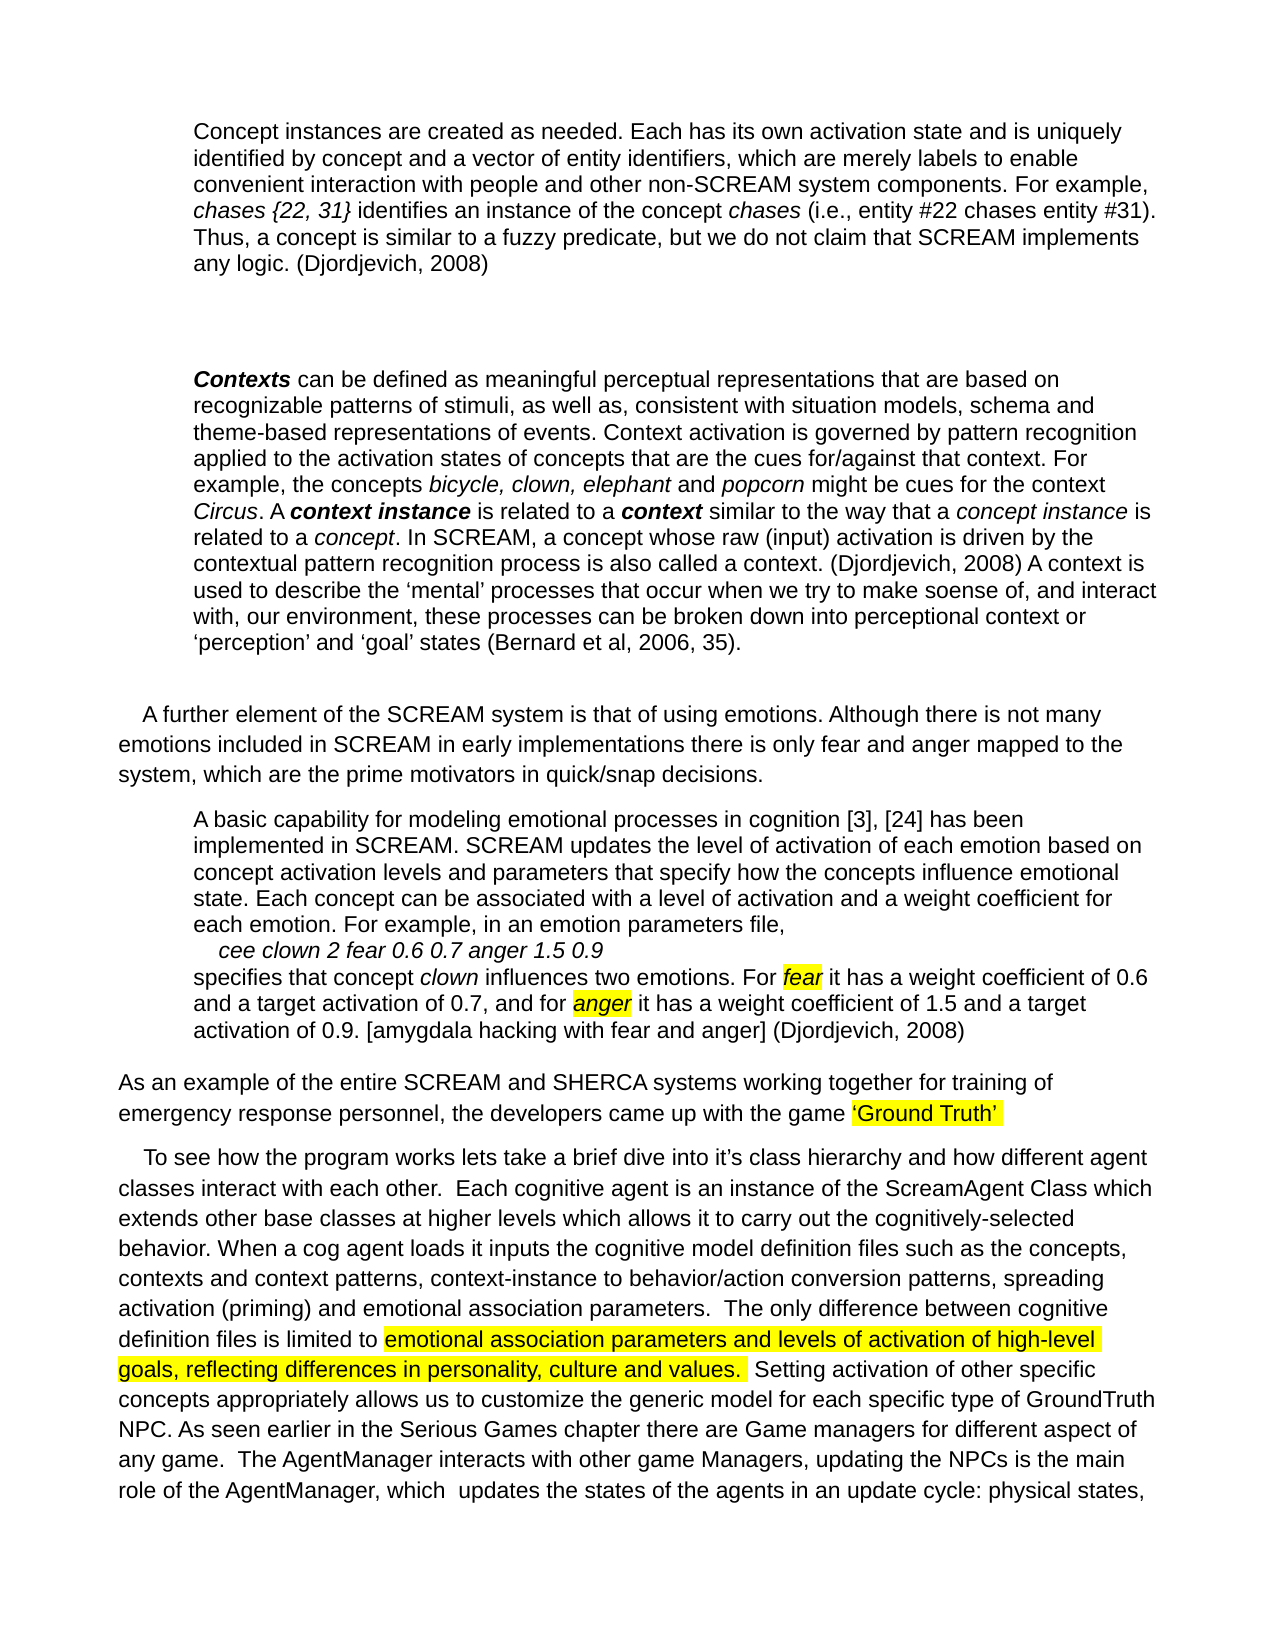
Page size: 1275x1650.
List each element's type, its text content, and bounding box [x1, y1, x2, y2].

text Concept instances are created as needed. Each has its own activation state and is uniquely identified by concept and a vector of entity identifiers, which are merely labels to enable convenient interaction with people and other non-SCREAM system components. For example, chases {22, 31} identifies an instance of the concept chases (i.e., entity #22 chases entity #31). Thus, a concept is similar to a fuzzy predicate, but we do not claim that SCREAM implements any logic. (Djordjevich, 2008) [193, 118, 1157, 276]
text cee clown 2 fear 0.6 0.7 anger 1.5 0.9 [193, 937, 1157, 964]
text Contexts can be defined as meaningful perceptual representations that are based on recognizable patterns of stimuli, as well as, consistent with situation models, schema and theme-based representations of events. Context activation is governed by pattern recognition applied to the activation states of concepts that are the cues for/against that context. For example, the concepts bicycle, clown, elephant and popcorn might be cues for the context Circus. A context instance is related to a context similar to the way that a concept instance is related to a concept. In SCREAM, a concept whose raw (input) activation is driven by the contextual pattern recognition process is also called a context. (Djordjevich, 2008) A context is used to describe the ‘mental’ processes that occur when we try to make soense of, and interact with, our environment, these processes can be broken down into perceptional context or ‘perception’ and ‘goal’ states (Bernard et al, 2006, 35). [193, 366, 1157, 656]
text specifies that concept clown influences two emotions. For fear it has a weight coefficient of 0.6 and a target activation of 0.7, and for anger it has a weight coefficient of 1.5 and a target activation of 0.9. [amygdala hacking with fear and anger] (Djordjevich, 2008) [193, 964, 1157, 1043]
text A basic capability for modeling emotional processes in cognition [3], [24] has been implemented in SCREAM. SCREAM updates the level of activation of each emotion based on concept activation levels and parameters that specify how the concepts influence emotional state. Each concept can be associated with a level of activation and a weight coefficient for each emotion. For example, in an emotion parameters file, [193, 806, 1157, 937]
text A further element of the SCREAM system is that of using emotions. Although there is not many emotions included in SCREAM in early implementations there is only fear and anger mapped to the system, which are the prime motivators in quick/snap decisions. [118, 701, 1157, 787]
text As an example of the entire SCREAM and SHERCA systems working together for training of emergency response personnel, the developers came up with the game ‘Ground Truth’ [118, 1069, 1157, 1126]
text To see how the program works lets take a brief dive into it’s class hierarchy and how different agent classes interact with each other. Each cognitive agent is an instance of the ScreamAgent Class which extends other base classes at higher levels which allows it to carry out the cognitively-selected behavior. When a cog agent loads it inputs the cognitive model definition files such as the concepts, contexts and context patterns, context-instance to behavior/action conversion patterns, spreading activation (priming) and emotional association parameters. The only difference between cognitive definition files is limited to emotional association parameters and levels of activation of high-level goals, reflecting differences in personality, culture and values. Setting activation of other specific concepts appropriately allows us to customize the generic model for each specific type of GroundTruth NPC. As seen earlier in the Serious Games chapter there are Game managers for different aspect of any game. The AgentManager interacts with other game Managers, updating the NPCs is the main role of the AgentManager, which updates the states of the agents in an update cycle: physical states, [118, 1144, 1157, 1503]
